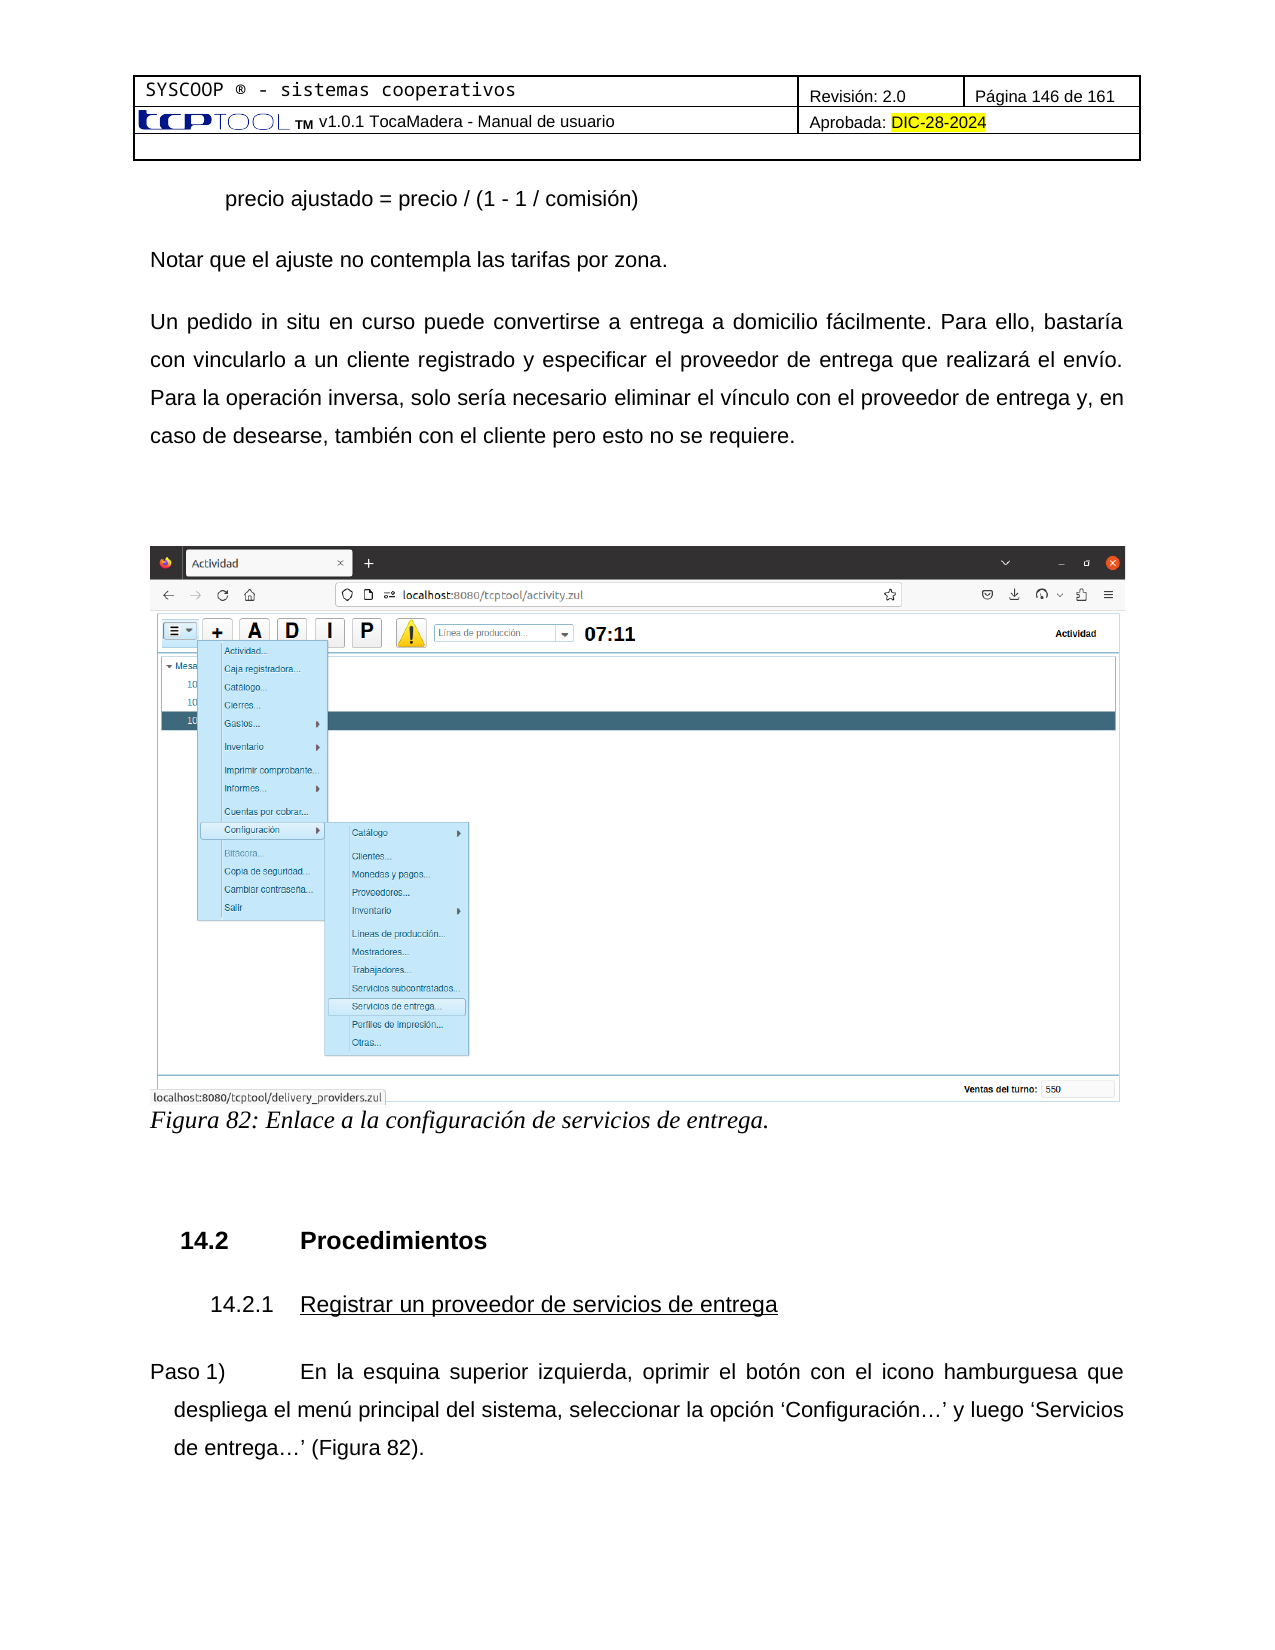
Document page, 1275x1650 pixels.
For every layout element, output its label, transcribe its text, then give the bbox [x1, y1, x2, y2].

text Un pedido in situ en curso puede convertirse a entrega a domicilio fácilmente. Para ello, bastaría con vincularlo a un cliente registrado y especificar el proveedor de entrega que realizará el envío. Para la operación inversa, solo sería necesario eliminar el vínculo con el proveedor de entrega y, en caso de desearse, también con el cliente pero esto no se requiere. [150, 309, 1125, 448]
text Notar que el ajuste no contempla las tarifas por zona. [150, 247, 1125, 273]
picture [150, 546, 1125, 1105]
picture [138, 110, 290, 130]
subtitle Registrar un proveedor de servicios de entrega [210, 1291, 1125, 1317]
list En la esquina superior izquierda, oprimir el botón con el icono hamburguesa que despliega el menú principal del sistema, seleccionar la opción ‘Configuración…’ y luego ‘Servicios de entrega…’ (Figura 82). [150, 1359, 1125, 1460]
subtitle Procedimientos [180, 1226, 1125, 1255]
text precio ajustado = precio / (1 - 1 / comisión) [150, 186, 1125, 211]
text Figura 82: Enlace a la configuración de servicios de entrega. [150, 1105, 1125, 1134]
